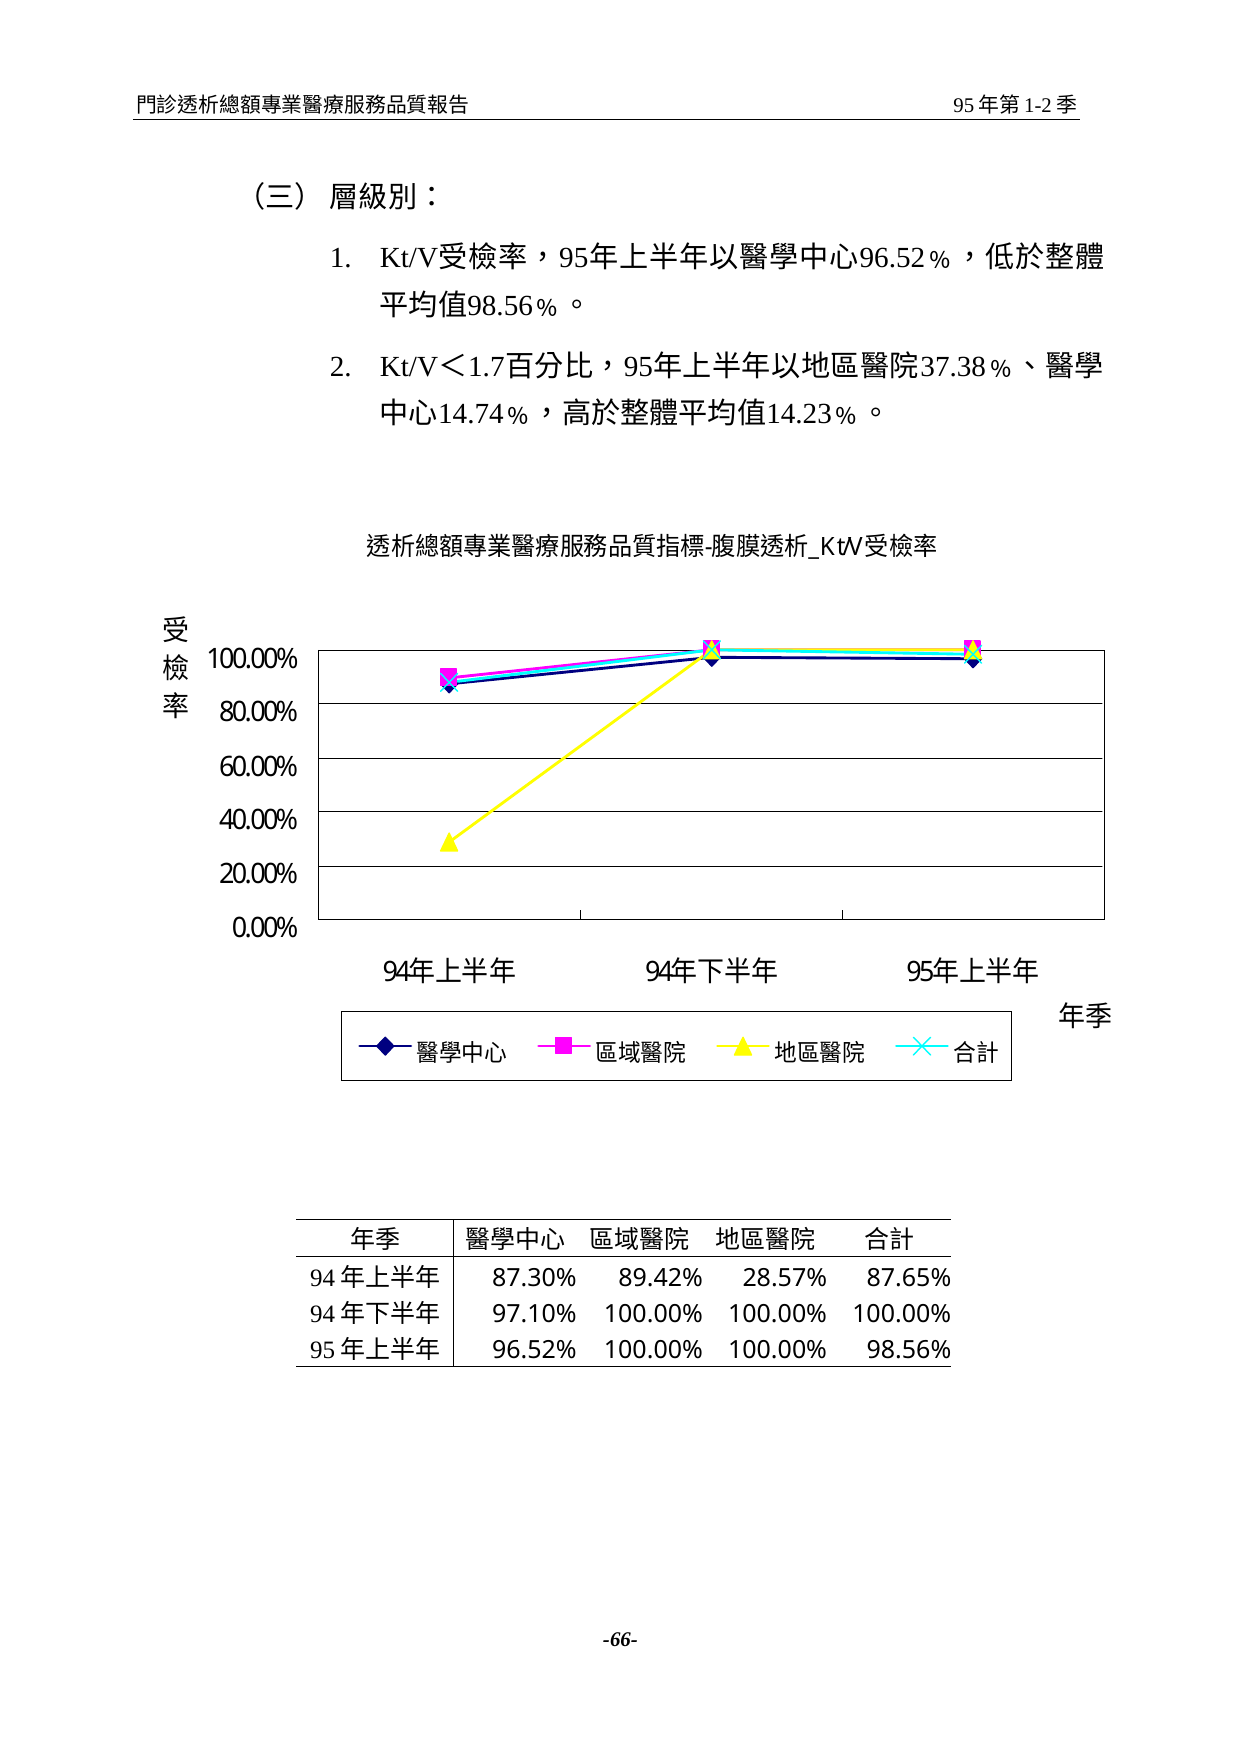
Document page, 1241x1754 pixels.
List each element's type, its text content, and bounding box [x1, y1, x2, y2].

list Kt/V受檢率，95年上半年以醫學中心96.52﹪，低於整體平均值98.56﹪。 [329, 229, 1104, 325]
table_cell 87.30% [454, 1257, 576, 1293]
table_cell 100.00% [576, 1294, 703, 1330]
table_header 醫學中心 [454, 1220, 576, 1256]
table_cell 100.00% [576, 1330, 703, 1366]
list Kt/V＜1.7百分比，95年上半年以地區醫院37.38﹪、醫學中心14.74﹪，高於整體平均值14.23﹪。 [329, 338, 1104, 433]
table_cell 87.65% [827, 1257, 951, 1293]
list 層級別： [236, 169, 1104, 217]
table_header 地區醫院 [703, 1220, 827, 1256]
table_header 區域醫院 [576, 1220, 703, 1256]
table_cell 94年上半年 [296, 1257, 453, 1293]
table_cell 100.00% [703, 1330, 827, 1366]
table_cell 100.00% [827, 1294, 951, 1330]
table_cell 97.10% [454, 1294, 576, 1330]
table_header 年季 [296, 1220, 453, 1256]
table_cell 95年上半年 [296, 1330, 453, 1366]
table_cell 100.00% [703, 1294, 827, 1330]
table_header 合計 [827, 1220, 951, 1256]
table_cell 96.52% [454, 1330, 576, 1366]
table_cell 94年下半年 [296, 1294, 453, 1330]
table_cell 98.56% [827, 1330, 951, 1366]
table_cell 28.57% [703, 1257, 827, 1293]
table_cell 89.42% [576, 1257, 703, 1293]
